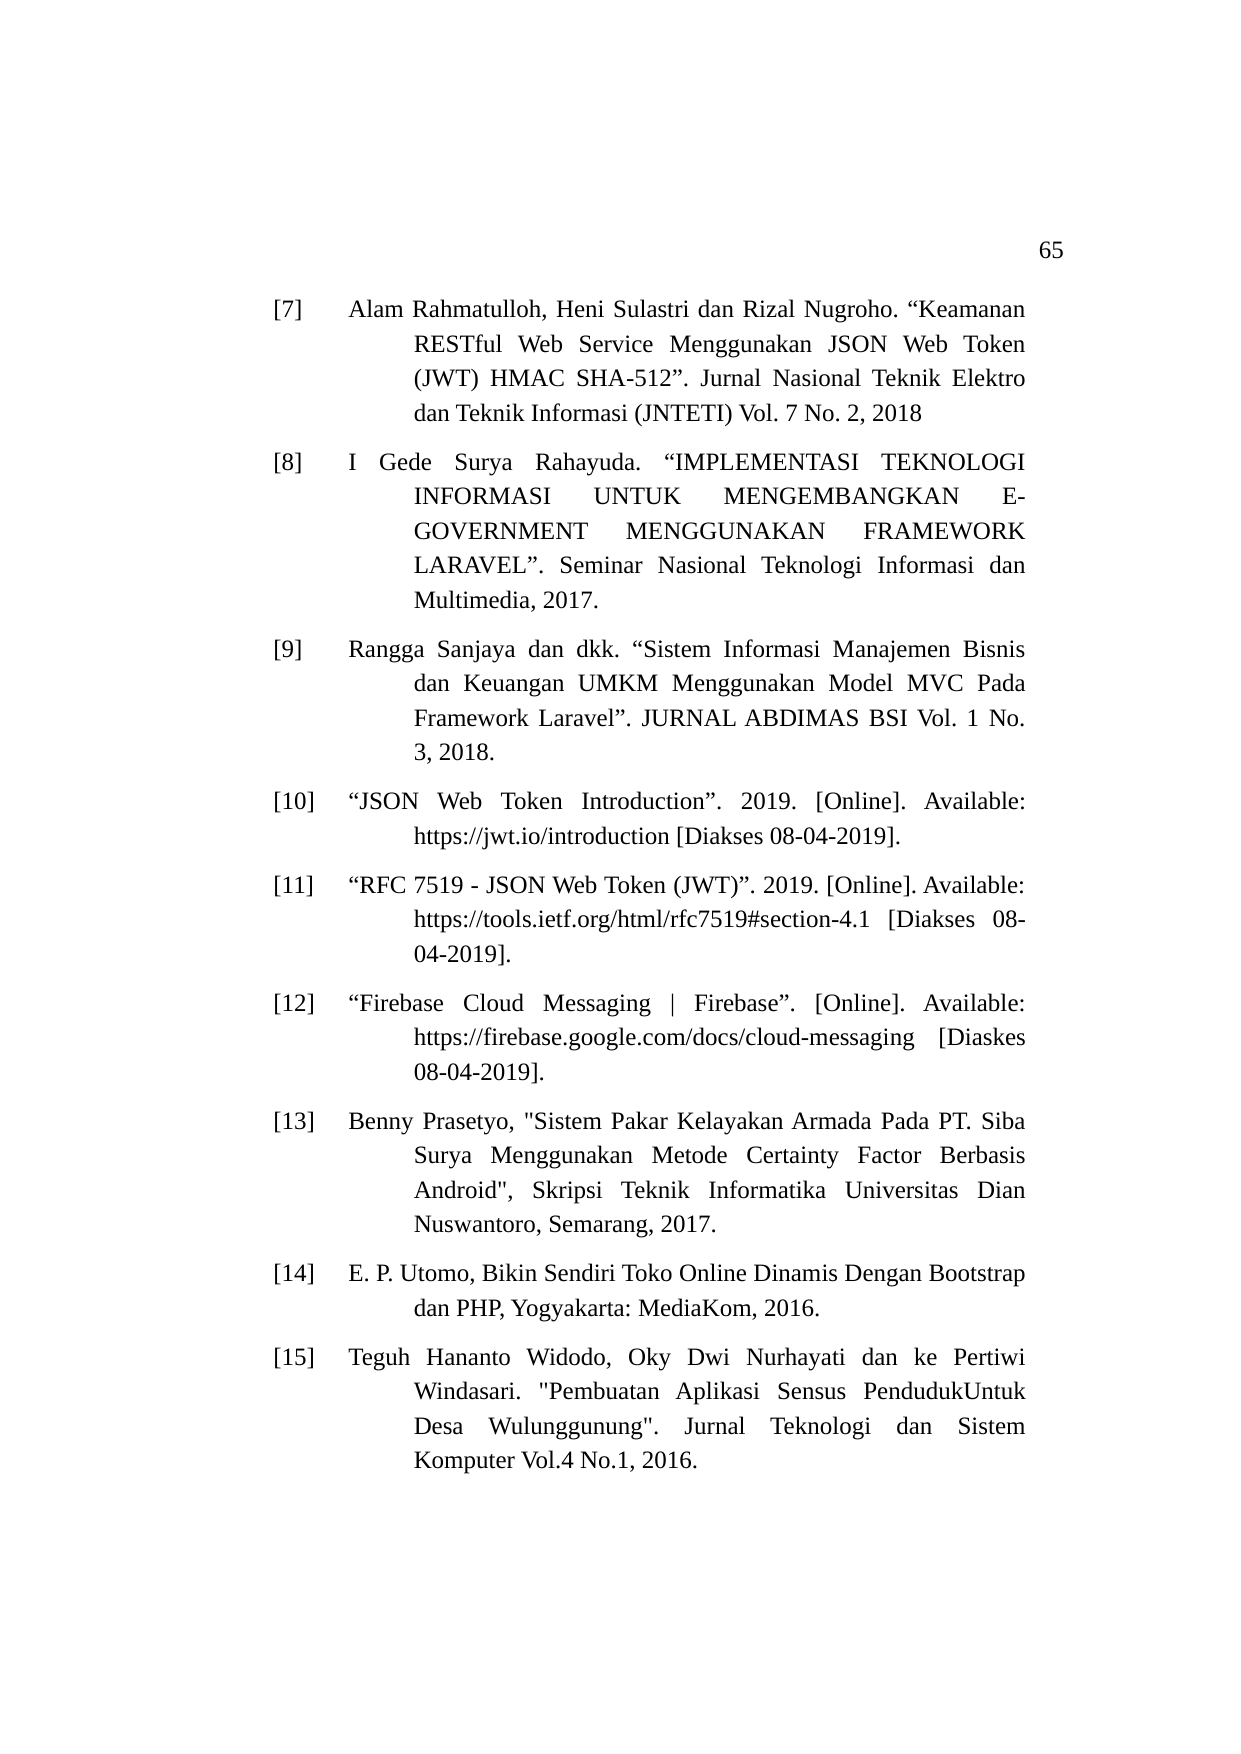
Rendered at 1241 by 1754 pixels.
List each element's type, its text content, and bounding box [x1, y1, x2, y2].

list I Gede Surya Rahayuda. “IMPLEMENTASI TEKNOLOGI INFORMASI UNTUK MENGEMBANGKAN E-GOVERNMENT MENGGUNAKAN FRAMEWORK LARAVEL”. Seminar Nasional Teknologi Informasi dan Multimedia, 2017. [273, 447, 1026, 613]
list Teguh Hananto Widodo, Oky Dwi Nurhayati dan ke Pertiwi Windasari. "Pembuatan Aplikasi Sensus PendudukUntuk Desa Wulunggunung". Jurnal Teknologi dan Sistem Komputer Vol.4 No.1, 2016. [273, 1342, 1026, 1474]
list Alam Rahmatulloh, Heni Sulastri dan Rizal Nugroho. “Keamanan RESTful Web Service Menggunakan JSON Web Token (JWT) HMAC SHA-512”. Jurnal Nasional Teknik Elektro dan Teknik Informasi (JNTETI) Vol. 7 No. 2, 2018 [273, 294, 1026, 426]
list Benny Prasetyo, "Sistem Pakar Kelayakan Armada Pada PT. Siba Surya Menggunakan Metode Certainty Factor Berbasis Android", Skripsi Teknik Informatika Universitas Dian Nuswantoro, Semarang, 2017. [273, 1106, 1026, 1238]
list “RFC 7519 - JSON Web Token (JWT)”. 2019. [Online]. Available: https://tools.ietf.org/html/rfc7519#section-4.1 [Diakses 08-04-2019]. [273, 870, 1026, 967]
list “JSON Web Token Introduction”. 2019. [Online]. Available: https://jwt.io/introduction [Diakses 08-04-2019]. [273, 786, 1026, 849]
list “Firebase Cloud Messaging | Firebase”. [Online]. Available: https://firebase.google.com/docs/cloud-messaging [Diaskes 08-04-2019]. [273, 988, 1026, 1086]
list Rangga Sanjaya dan dkk. “Sistem Informasi Manajemen Bisnis dan Keuangan UMKM Menggunakan Model MVC Pada Framework Laravel”. JURNAL ABDIMAS BSI Vol. 1 No. 3, 2018. [273, 634, 1026, 766]
list E. P. Utomo, Bikin Sendiri Toko Online Dinamis Dengan Bootstrap dan PHP, Yogyakarta: MediaKom, 2016. [273, 1258, 1026, 1322]
